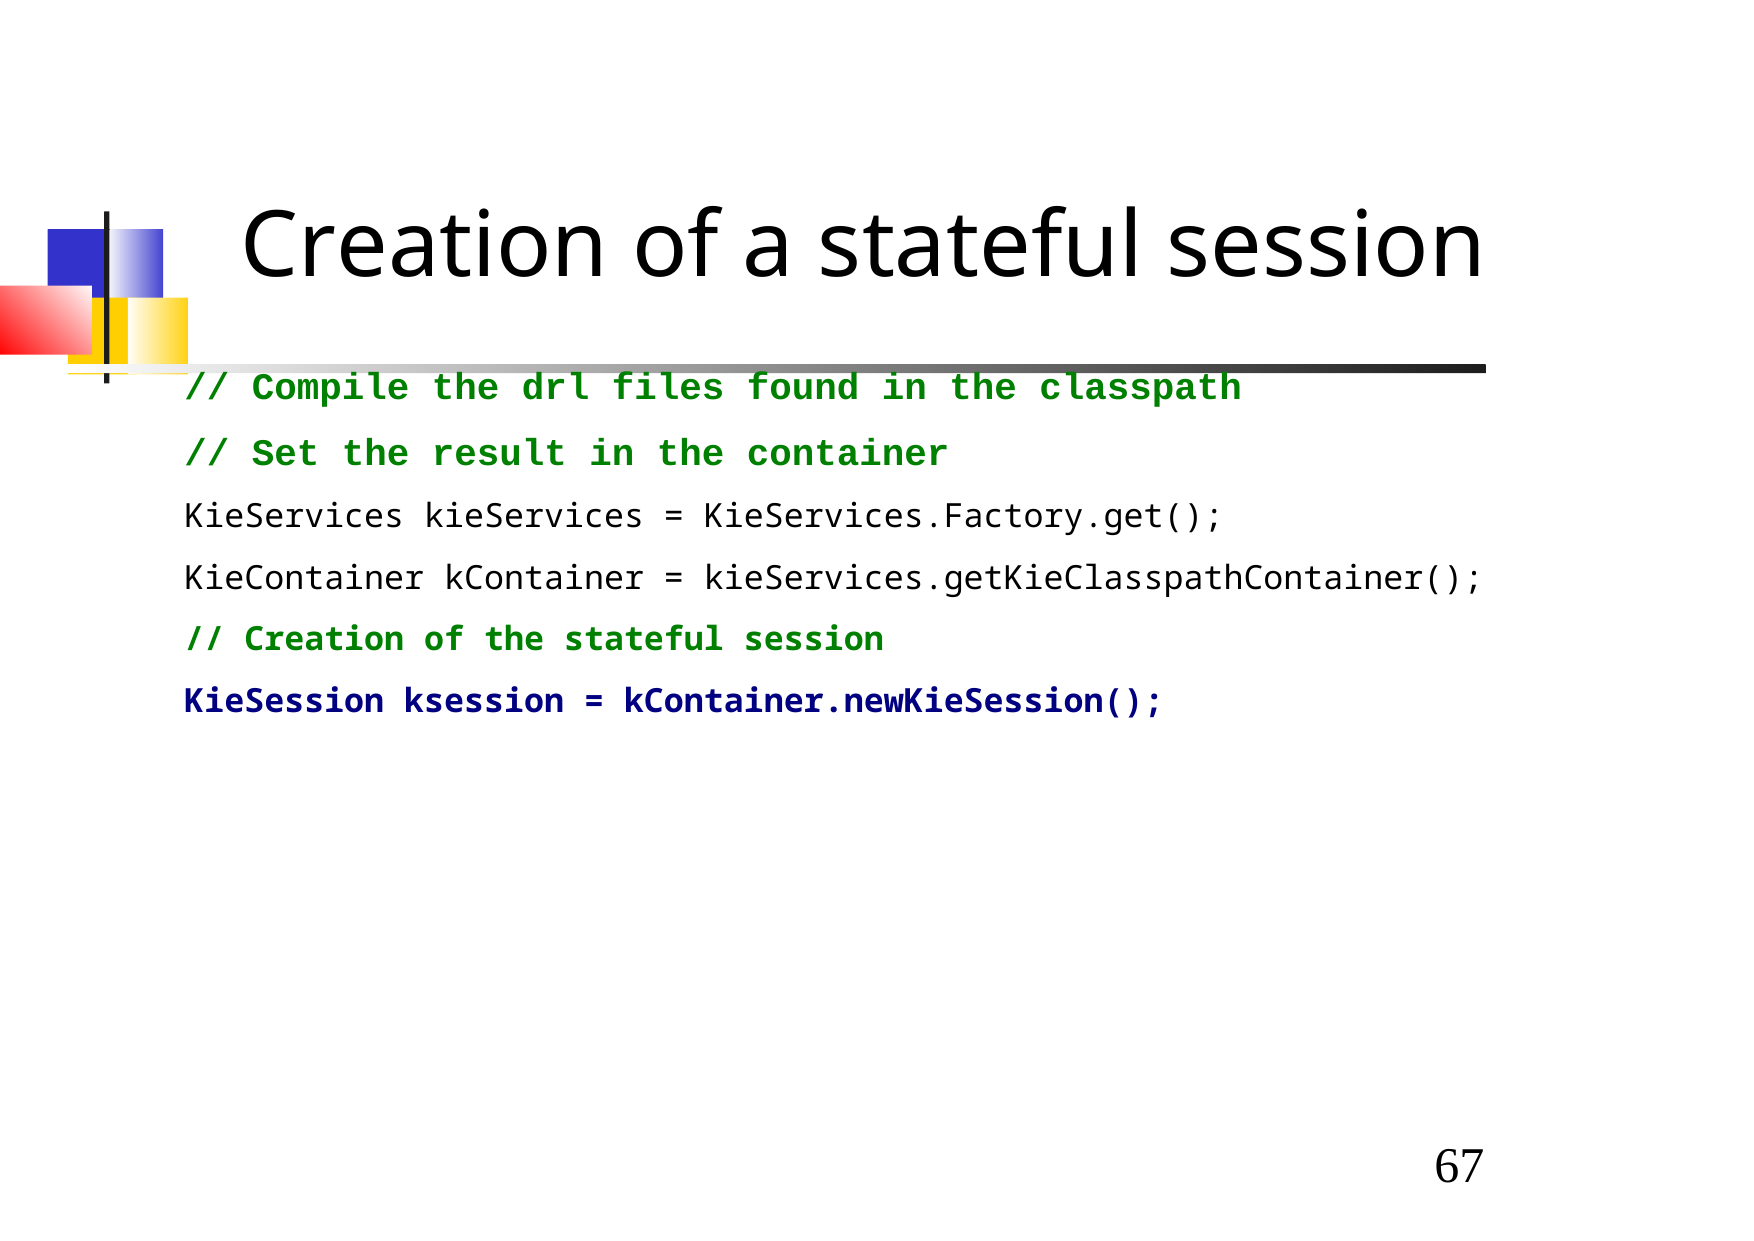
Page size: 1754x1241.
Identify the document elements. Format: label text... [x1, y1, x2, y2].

list // Compile the drl files found in the classpath // Set the result in the container KieServices kieServices = KieServices.Factory.get(); KieContainer kContainer = kieServices.getKieClasspathContainer(); // Creation of the stateful session KieSession ksession = kContainer.newKieSession(); [179, 371, 1573, 1074]
title Creation of a stateful session [179, 137, 1573, 354]
